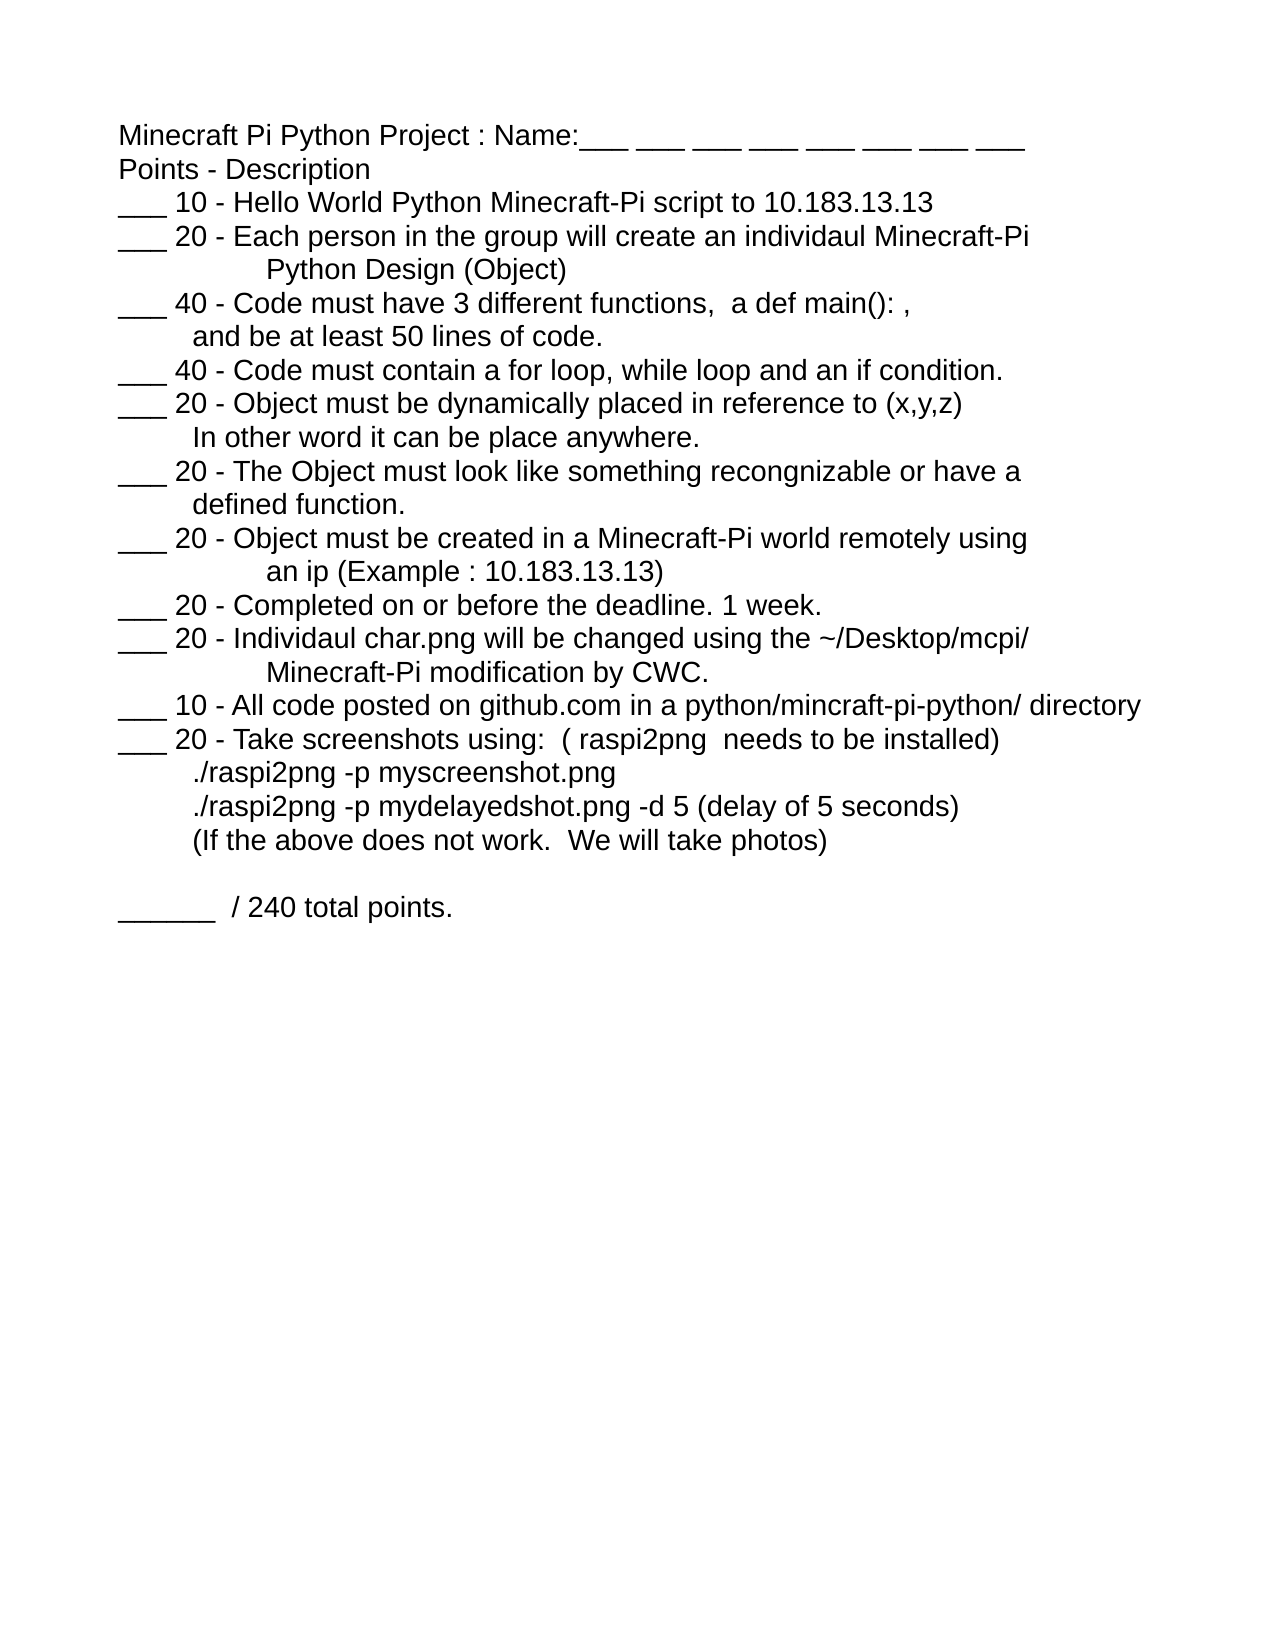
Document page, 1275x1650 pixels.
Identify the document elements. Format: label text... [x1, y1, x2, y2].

text In other word it can be place anywhere. [118, 420, 1157, 453]
text ___ 20 - Each person in the group will create an individaul Minecraft-Pi [118, 219, 1157, 252]
text ______ / 240 total points. [118, 889, 1157, 923]
text ./raspi2png -p mydelayedshot.png -d 5 (delay of 5 seconds) [118, 789, 1157, 822]
text ___ 10 - All code posted on github.com in a python/mincraft-pi-python/ directory [118, 688, 1157, 722]
text an ip (Example : 10.183.13.13) [118, 554, 1157, 588]
text Python Design (Object) [118, 252, 1157, 286]
text ___ 40 - Code must contain a for loop, while loop and an if condition. [118, 353, 1157, 386]
text (If the above does not work. We will take photos) [118, 822, 1157, 856]
text Points - Description [118, 152, 1157, 185]
text ___ 20 - Object must be created in a Minecraft-Pi world remotely using [118, 521, 1157, 554]
text ___ 20 - Completed on or before the deadline. 1 week. [118, 588, 1157, 621]
text and be at least 50 lines of code. [118, 319, 1157, 353]
text ./raspi2png -p myscreenshot.png [118, 755, 1157, 789]
text ___ 20 - The Object must look like something recongnizable or have a [118, 453, 1157, 487]
text defined function. [118, 487, 1157, 521]
text Minecraft Pi Python Project : Name:___ ___ ___ ___ ___ ___ ___ ___ [118, 118, 1157, 152]
text ___ 20 - Take screenshots using: ( raspi2png needs to be installed) [118, 722, 1157, 755]
text ___ 40 - Code must have 3 different functions, a def main(): , [118, 286, 1157, 319]
text ___ 20 - Object must be dynamically placed in reference to (x,y,z) [118, 386, 1157, 420]
text Minecraft-Pi modification by CWC. [118, 655, 1157, 688]
text ___ 20 - Individaul char.png will be changed using the ~/Desktop/mcpi/ [118, 621, 1157, 655]
text ___ 10 - Hello World Python Minecraft-Pi script to 10.183.13.13 [118, 185, 1157, 219]
